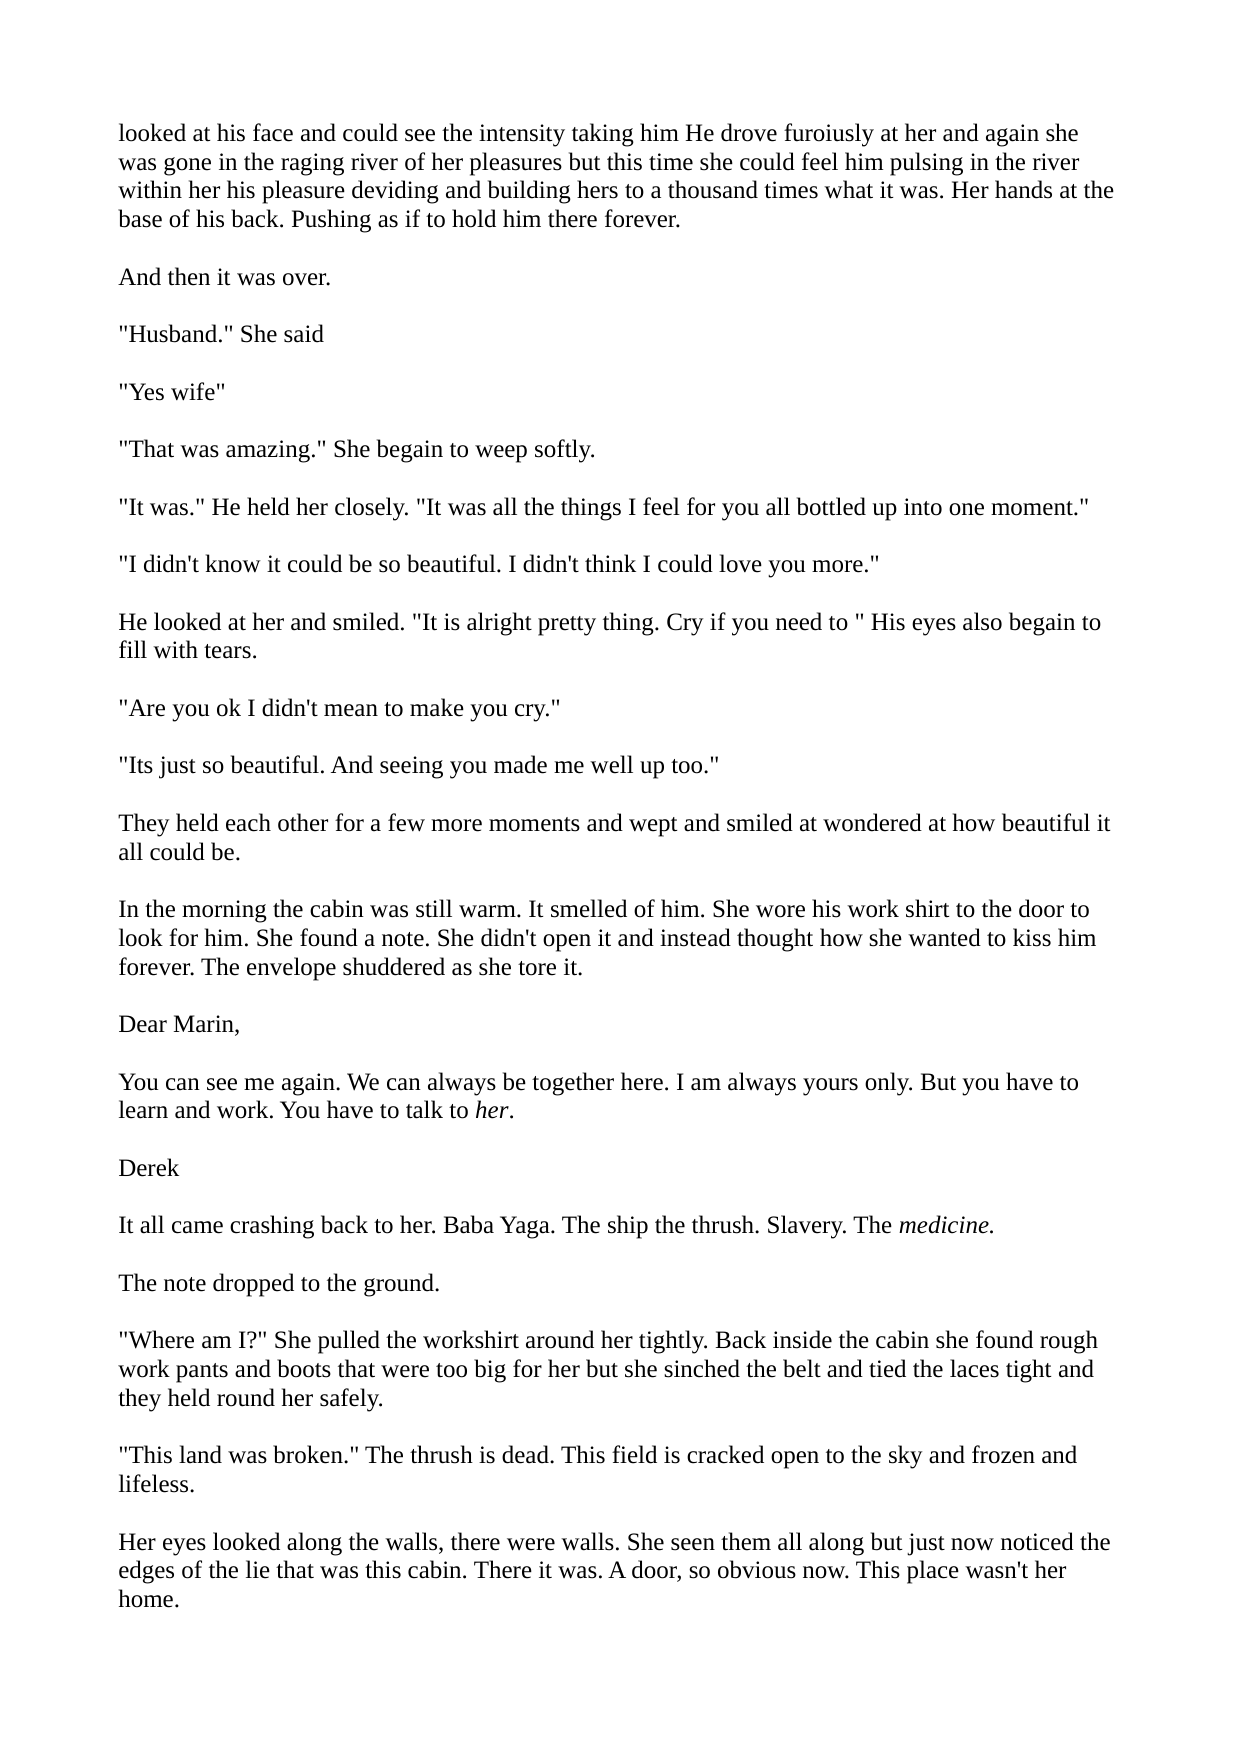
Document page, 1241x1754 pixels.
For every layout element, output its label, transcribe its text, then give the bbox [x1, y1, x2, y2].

text "It was." He held her closely. "It was all the things I feel for you all bottled up into one moment." [118, 492, 1122, 521]
text was gone in the raging river of her pleasures but this time she could feel him pulsing in the river within her his pleasure deviding and building hers to a thousand times what it was. Her hands at the base of his back. Pushing as if to hold him there forever. [118, 147, 1122, 233]
text "Yes wife" [118, 377, 1122, 406]
text Derek [118, 1153, 1122, 1182]
text They held each other for a few more moments and wept and smiled at wondered at how beautiful it all could be. In the morning the cabin was still warm. It smelled of him. She wore his work shirt to the door to look for him. She found a note. She didn't open it and instead thought how she wanted to kiss him forever. The envelope shuddered as she tore it. Dear Marin, You can see me again. We can always be together here. I am always yours only. But you have to learn and work. You have to talk to her. [118, 808, 1122, 1124]
text "That was amazing." She begain to weep softly. [118, 434, 1122, 463]
text "Husband." She said [118, 319, 1122, 348]
text looked at his face and could see the intensity taking him He drove furoiusly at her and again she [118, 118, 1122, 147]
text And then it was over. [118, 262, 1122, 291]
text It all came crashing back to her. Baba Yaga. The ship the thrush. Slavery. The medicine. [118, 1211, 1122, 1239]
text Her eyes looked along the walls, there were walls. She seen them all along but just now noticed the edges of the lie that was this cabin. There it was. A door, so obvious now. This place wasn't her home. [118, 1527, 1122, 1613]
text "I didn't know it could be so beautiful. I didn't think I could love you more." He looked at her and smiled. "It is alright pretty thing. Cry if you need to " His eyes also begain to fill with tears. "Are you ok I didn't mean to make you cry." "Its just so beautiful. And seeing you made me well up too." [118, 549, 1122, 779]
text The note dropped to the ground. "Where am I?" She pulled the workshirt around her tightly. Back inside the cabin she found rough work pants and boots that were too big for her but she sinched the belt and tied the laces tight and they held round her safely. "This land was broken." The thrush is dead. This field is cracked open to the sky and frozen and lifeless. [118, 1268, 1122, 1498]
